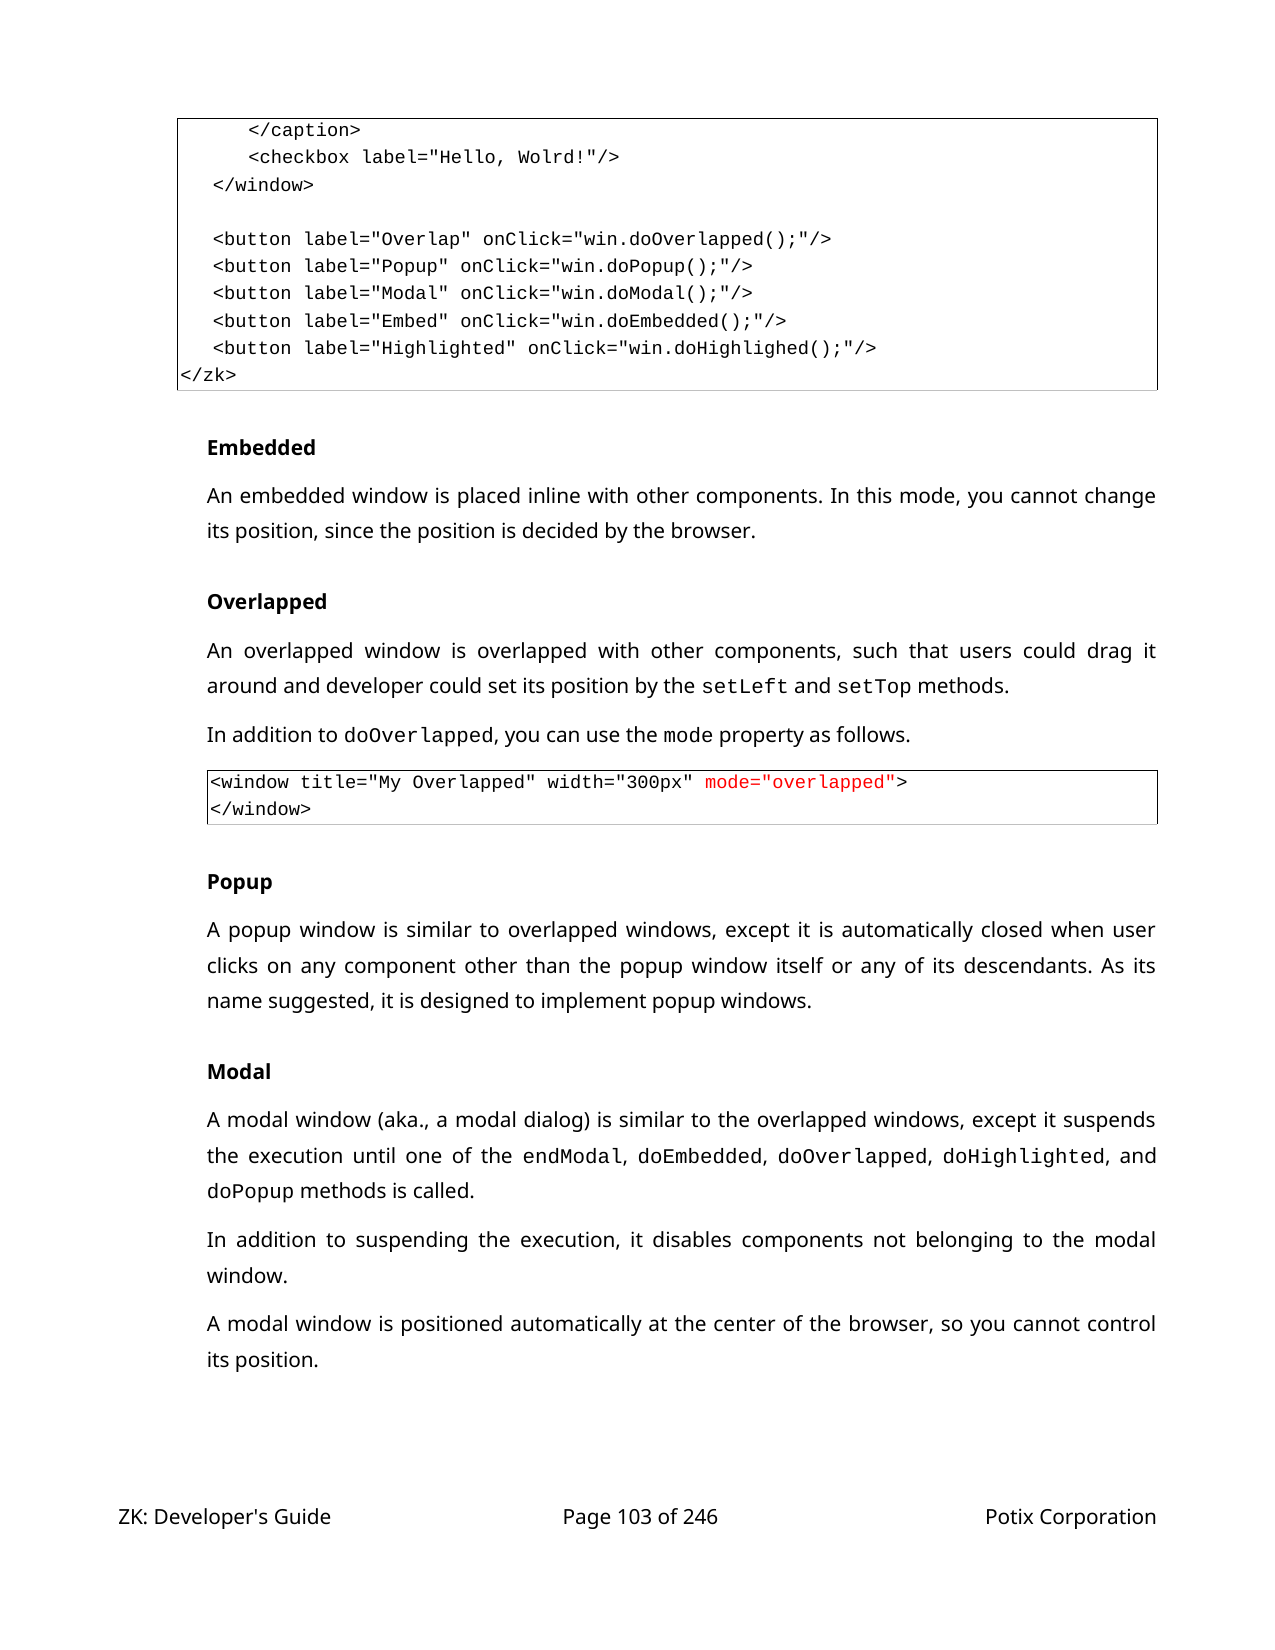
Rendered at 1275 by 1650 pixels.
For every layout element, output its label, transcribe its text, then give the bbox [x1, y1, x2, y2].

text </caption> [178, 119, 1157, 142]
text An embedded window is placed inline with other components. In this mode, you cannot change its position, since the position is decided by the browser. [207, 481, 1157, 545]
text A modal window (aka., a modal dialog) is similar to the overlapped windows, except it suspends the execution until one of the endModal, doEmbedded, doOverlapped, doHighlighted, and doPopup methods is called. [207, 1106, 1157, 1205]
text <window title="My Overlapped" width="300px" mode="overlapped"> [208, 771, 1157, 794]
text </window> [208, 797, 1157, 824]
text <button label="Popup" onClick="win.doPopup();"/> [178, 254, 1157, 278]
text </zk> [178, 363, 1157, 390]
text <button label="Modal" onClick="win.doModal();"/> [178, 281, 1157, 306]
text <checkbox label="Hello, Wolrd!"/> [178, 145, 1157, 169]
subtitle Embedded [207, 433, 1157, 461]
text <button label="Overlap" onClick="win.doOverlapped();"/> [178, 227, 1157, 251]
subtitle Popup [207, 867, 1157, 895]
subtitle Modal [207, 1057, 1157, 1085]
subtitle Overlapped [207, 587, 1157, 616]
text <button label="Embed" onClick="win.doEmbedded();"/> [178, 308, 1157, 333]
text A popup window is similar to overlapped windows, except it is automatically closed when user clicks on any component other than the popup window itself or any of its descendants. As its name suggested, it is designed to implement popup windows. [207, 916, 1157, 1014]
text In addition to doOverlapped, you can use the mode property as follows. [207, 721, 1157, 749]
text An overlapped window is overlapped with other components, such that users could drag it around and developer could set its position by the setLeft and setTop methods. [207, 636, 1157, 700]
text </window> [178, 172, 1157, 197]
text <button label="Highlighted" onClick="win.doHighlighed();"/> [178, 336, 1157, 360]
text A modal window is positioned automatically at the center of the browser, so you cannot control its position. [207, 1309, 1157, 1373]
text In addition to suspending the execution, it disables components not belonging to the modal window. [207, 1226, 1157, 1289]
